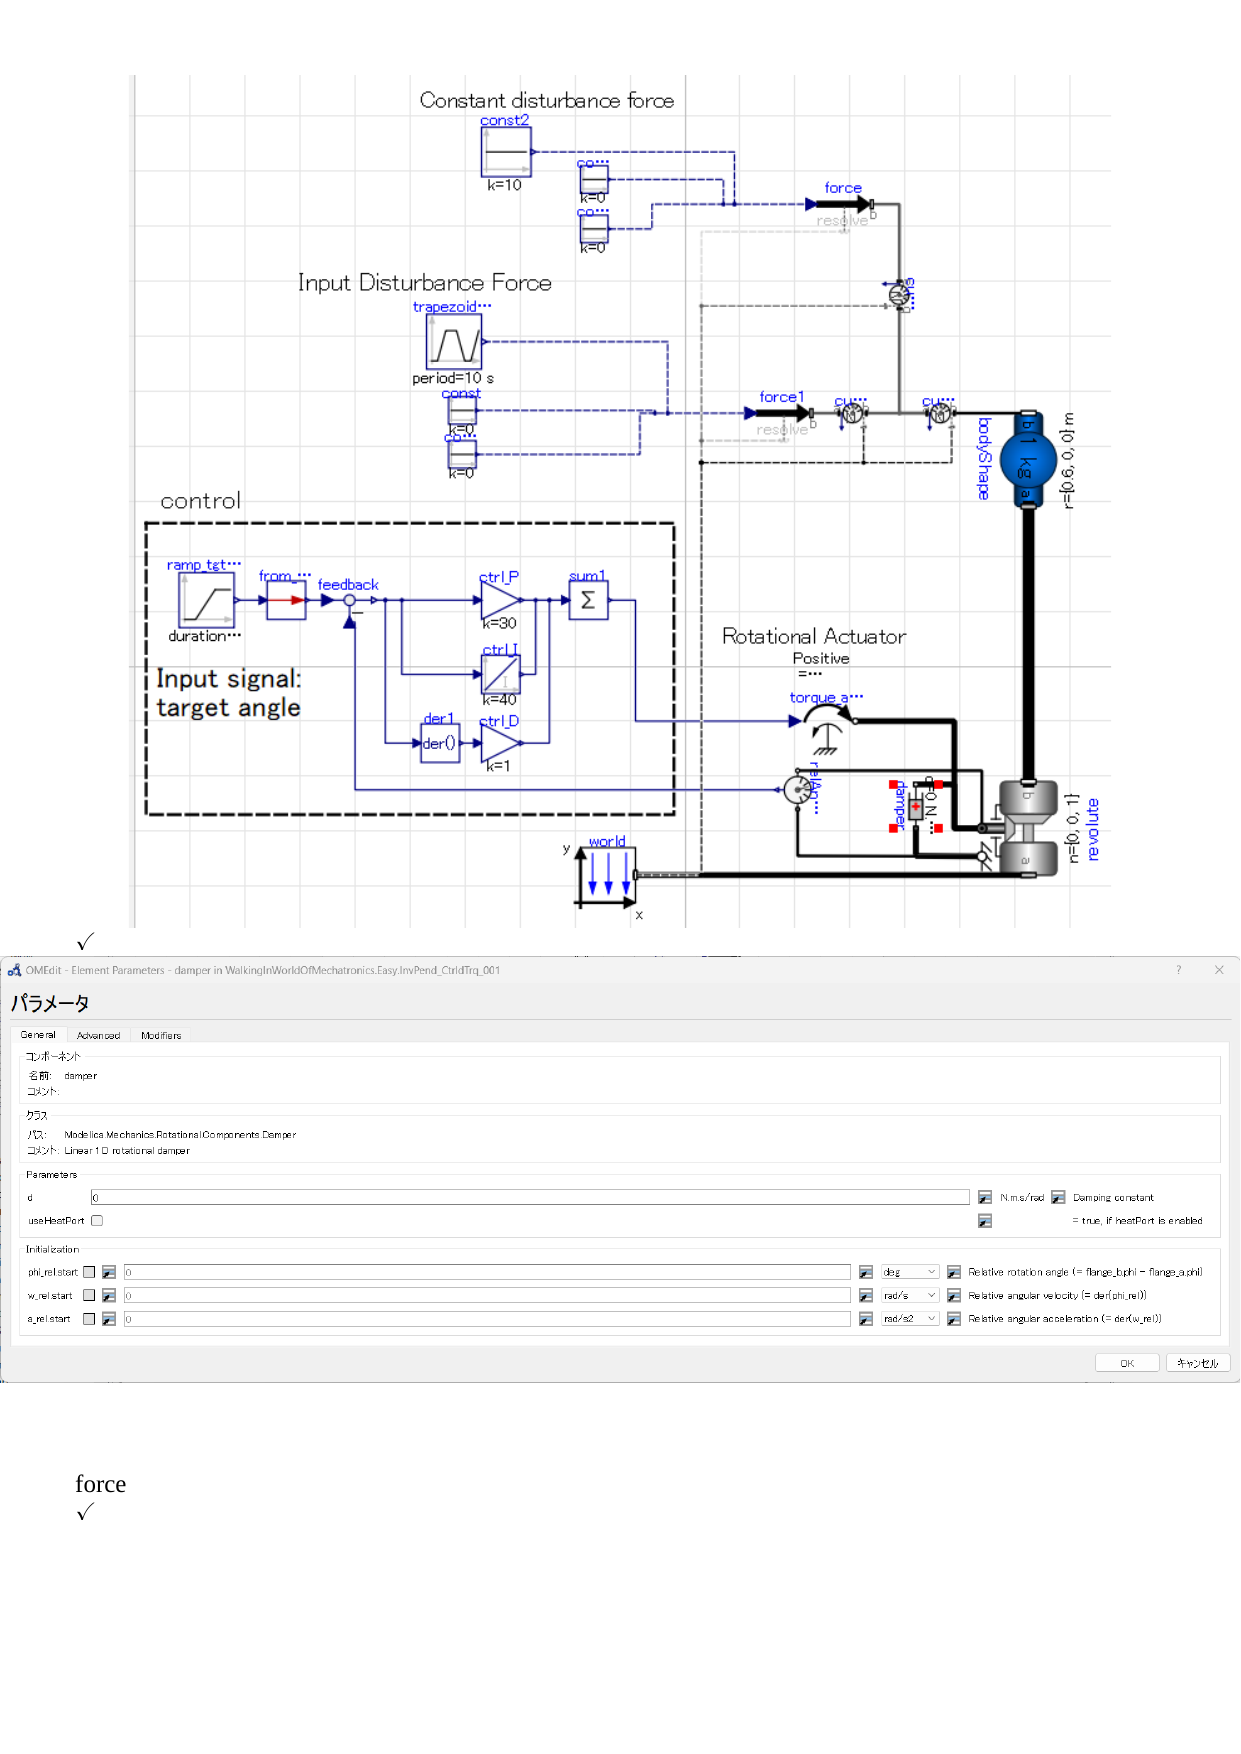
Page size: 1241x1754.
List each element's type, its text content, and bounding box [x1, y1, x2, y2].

text ✓ [75, 702, 1165, 956]
text ✓ [75, 1497, 1165, 1526]
picture [0, 956, 1241, 1383]
picture [128, 75, 1112, 928]
text force [75, 1469, 1165, 1497]
